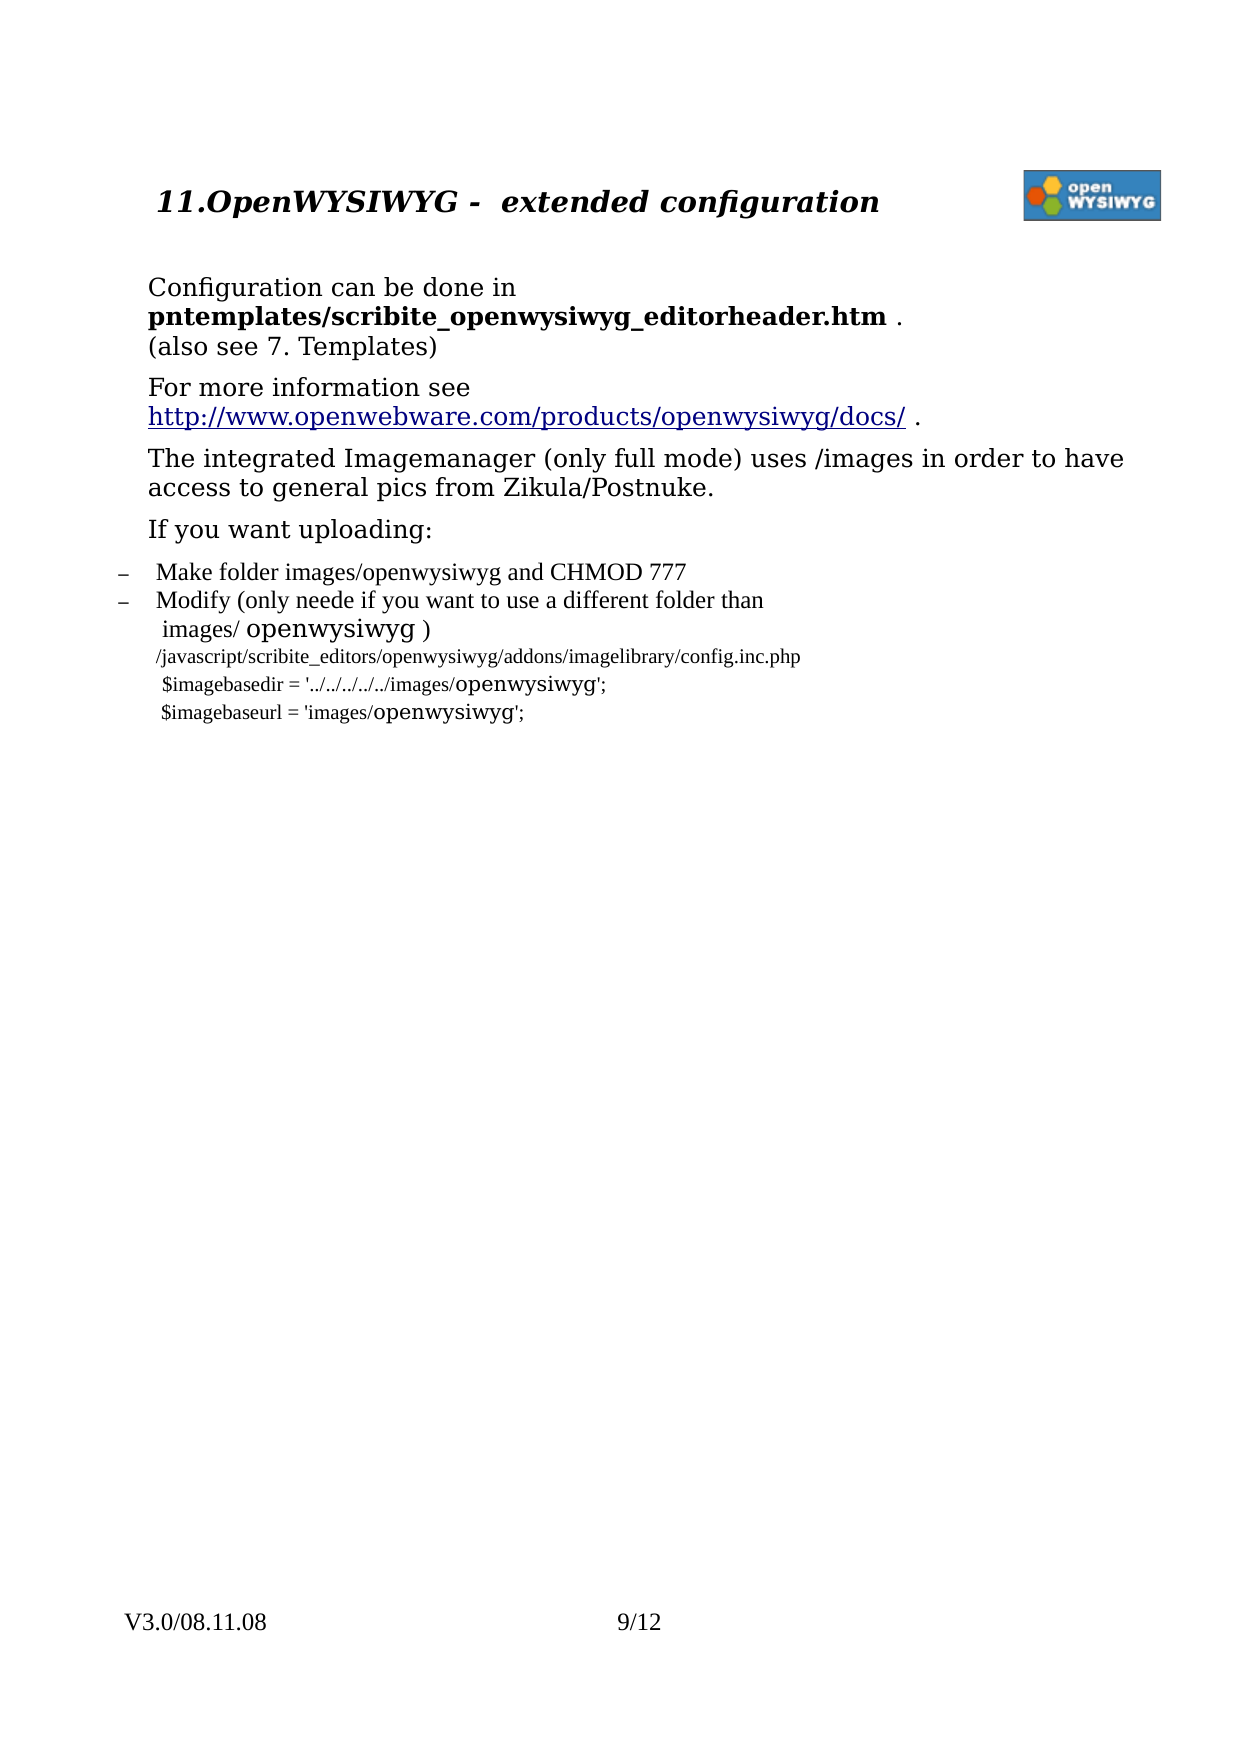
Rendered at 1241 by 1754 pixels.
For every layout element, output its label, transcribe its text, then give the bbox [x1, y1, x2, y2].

text For more information see http://www.openwebware.com/products/openwysiwyg/docs/ . [148, 373, 1160, 432]
list Make folder images/openwysiwyg and CHMOD 777 [118, 557, 1160, 586]
picture [1023, 170, 1162, 221]
text If you want uploading: [148, 515, 1160, 544]
text Configuration can be done in pntemplates/scribite_openwysiwyg_editorheader.htm . (also see 7. Templates) [148, 273, 1160, 361]
subtitle OpenWYSIWYG - extended configuration [156, 185, 1023, 219]
list Modify (only neede if you want to use a different folder than images/ openwysiwyg ) /javascript/scribite_editors/openwysiwyg/addons/imagelibrary/config.inc.php $imagebasedir = '../../../../../images/openwysiwyg'; $imagebaseurl = 'images/openwysiwyg'; [118, 586, 1160, 726]
text The integrated Imagemanager (only full mode) uses /images in order to have access to general pics from Zikula/Postnuke. [148, 444, 1160, 503]
